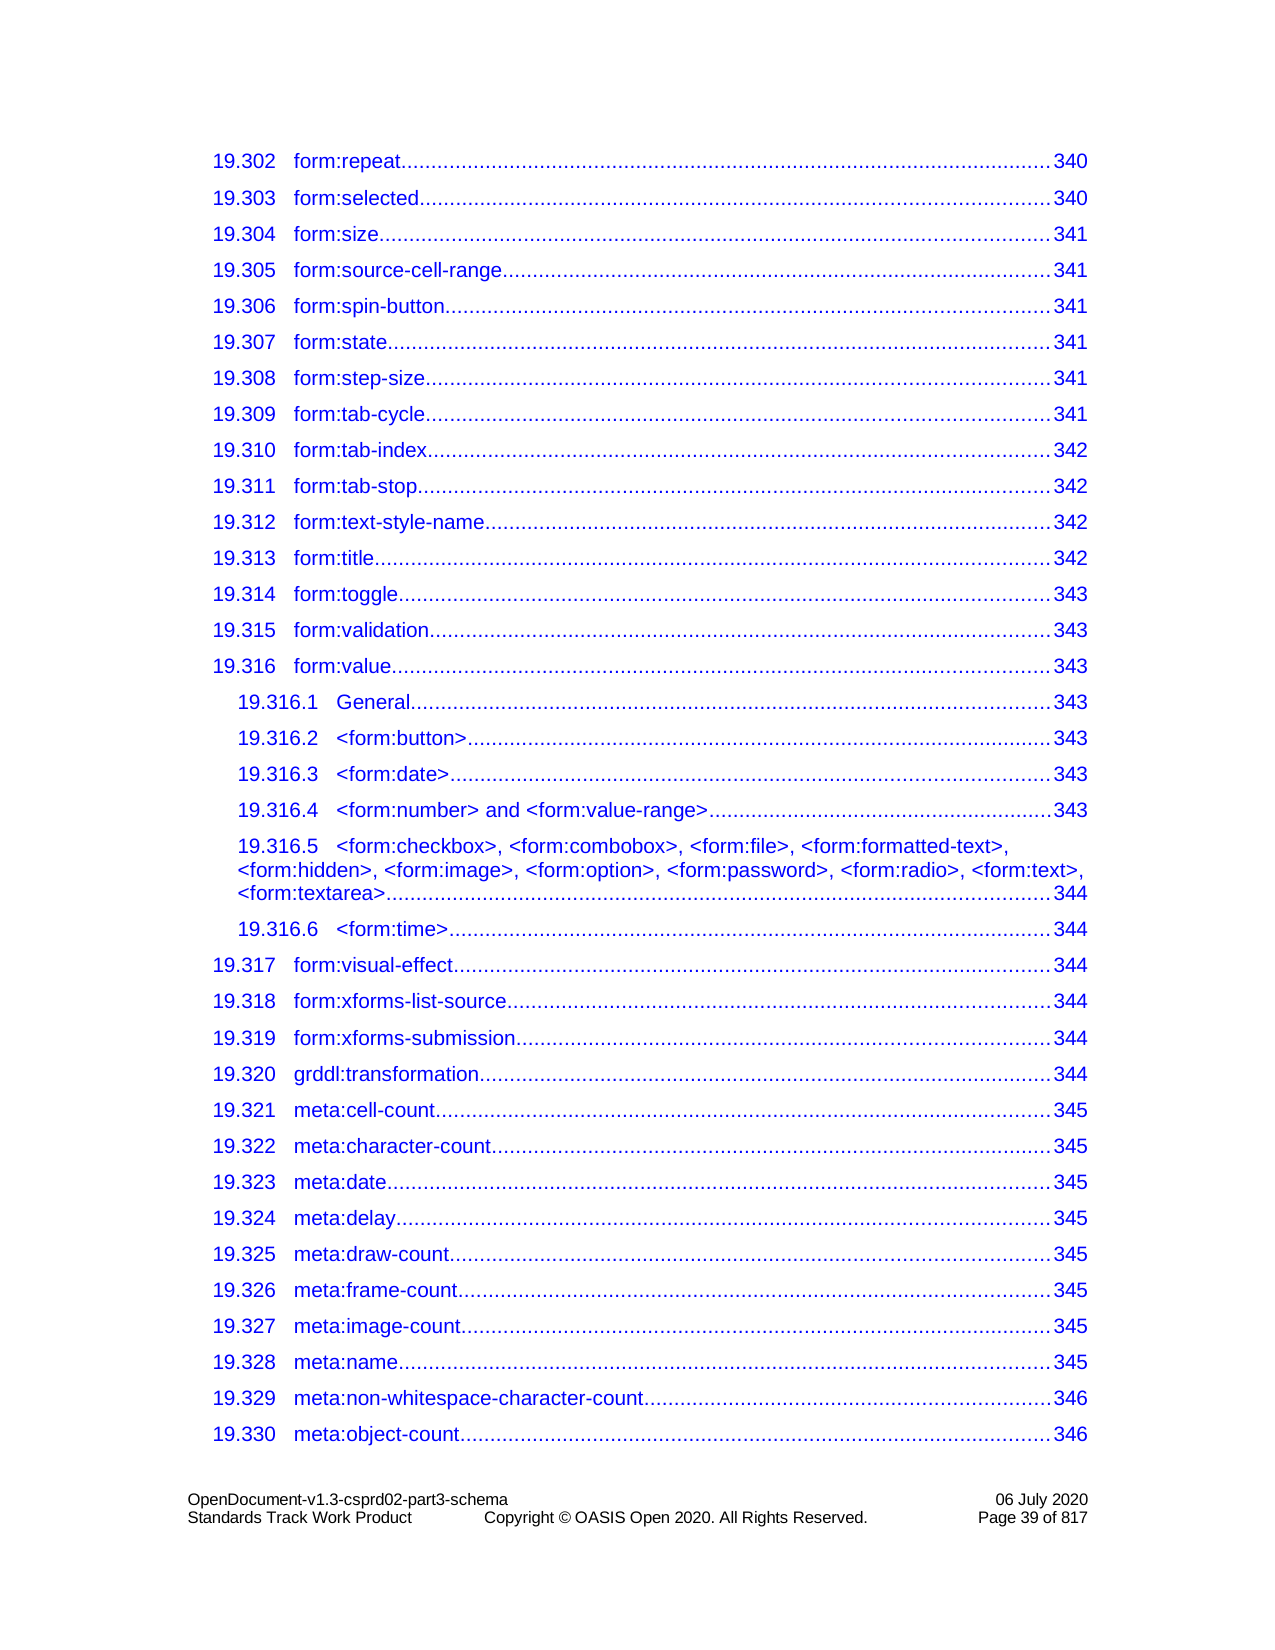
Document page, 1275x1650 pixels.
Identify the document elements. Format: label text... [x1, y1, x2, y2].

text 19.316.1 General 343 [237, 691, 1088, 714]
text 19.325 meta:draw-count 345 [212, 1242, 1088, 1266]
text 19.320 grddl:transformation 344 [212, 1062, 1088, 1086]
text 19.304 form:size 341 [212, 222, 1088, 246]
text 19.310 form:tab-index 342 [212, 438, 1088, 462]
text 19.316.6 <form:time> 344 [237, 918, 1088, 941]
text 19.328 meta:name 345 [212, 1350, 1088, 1374]
text 19.319 form:xforms-submission 344 [212, 1026, 1088, 1049]
text 19.305 form:source-cell-range 341 [212, 258, 1088, 282]
text 19.324 meta:delay 345 [212, 1206, 1088, 1230]
text 19.317 form:visual-effect 344 [212, 954, 1088, 977]
text 19.322 meta:character-count 345 [212, 1134, 1088, 1158]
text 19.309 form:tab-cycle 341 [212, 402, 1088, 426]
text 19.321 meta:cell-count 345 [212, 1098, 1088, 1122]
text 19.316.5 <form:checkbox>, <form:combobox>, <form:file>, <form:formatted-text>, <form:hidden>, <form:image>, <form:option>, <form:password>, <form:radio>, <form:text>, <form:textarea> 344 [237, 835, 1088, 905]
text 19.311 form:tab-stop 342 [212, 474, 1088, 498]
text 19.316 form:value 343 [212, 654, 1088, 678]
text 19.307 form:state 341 [212, 330, 1088, 354]
text 19.312 form:text-style-name 342 [212, 510, 1088, 534]
text 19.302 form:repeat 340 [212, 150, 1088, 173]
text 19.308 form:step-size 341 [212, 366, 1088, 390]
text 19.329 meta:non-whitespace-character-count 346 [212, 1386, 1088, 1410]
text 19.313 form:title 342 [212, 546, 1088, 570]
text 19.330 meta:object-count 346 [212, 1422, 1088, 1446]
text 19.318 form:xforms-list-source 344 [212, 990, 1088, 1013]
text 19.303 form:selected 340 [212, 186, 1088, 209]
text 19.316.3 <form:date> 343 [237, 763, 1088, 786]
text 19.327 meta:image-count 345 [212, 1314, 1088, 1338]
text 19.326 meta:frame-count 345 [212, 1278, 1088, 1302]
text 19.314 form:toggle 343 [212, 582, 1088, 606]
text 19.316.2 <form:button> 343 [237, 727, 1088, 750]
text 19.316.4 <form:number> and <form:value-range> 343 [237, 799, 1088, 822]
text 19.306 form:spin-button 341 [212, 294, 1088, 318]
text 19.315 form:validation 343 [212, 618, 1088, 642]
text 19.323 meta:date 345 [212, 1170, 1088, 1194]
